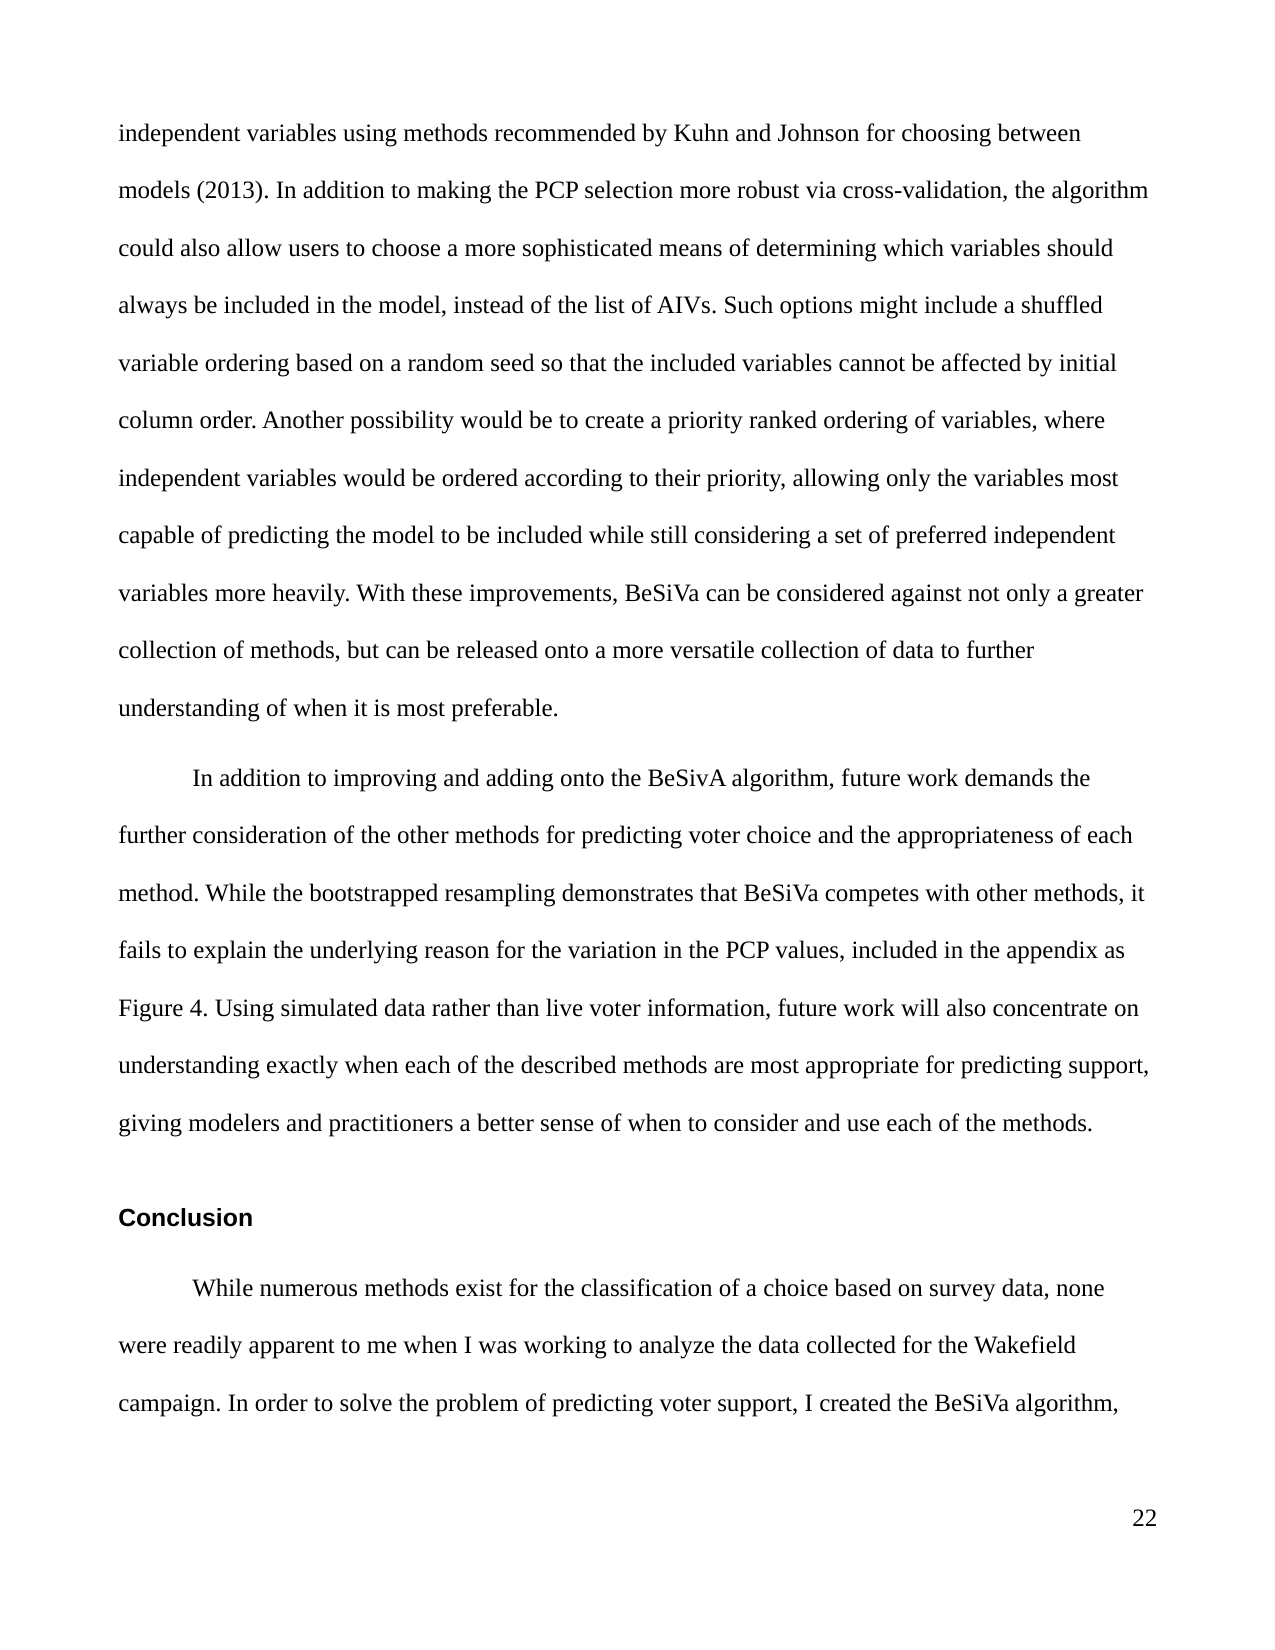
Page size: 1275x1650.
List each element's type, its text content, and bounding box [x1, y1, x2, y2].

text independent variables using methods recommended by Kuhn and Johnson for choosing between models (2013). In addition to making the PCP selection more robust via cross-validation, the algorithm could also allow users to choose a more sophisticated means of determining which variables should always be included in the model, instead of the list of AIVs. Such options might include a shuffled variable ordering based on a random seed so that the included variables cannot be affected by initial column order. Another possibility would be to create a priority ranked ordering of variables, where independent variables would be ordered according to their priority, allowing only the variables most capable of predicting the model to be included while still considering a set of preferred independent variables more heavily. With these improvements, BeSiVa can be considered against not only a greater collection of methods, but can be released onto a more versatile collection of data to further understanding of when it is most preferable. [118, 118, 1157, 722]
text In addition to improving and adding onto the BeSivA algorithm, future work demands the further consideration of the other methods for predicting voter choice and the appropriateness of each method. While the bootstrapped resampling demonstrates that BeSiVa competes with other methods, it fails to explain the underlying reason for the variation in the PCP values, included in the appendix as Figure 4. Using simulated data rather than live voter information, future work will also concentrate on understanding exactly when each of the described methods are most appropriate for predicting support, giving modelers and practitioners a better sense of when to consider and use each of the methods. [118, 763, 1157, 1137]
text While numerous methods exist for the classification of a choice based on survey data, none were readily apparent to me when I was working to analyze the data collected for the Wakefield campaign. In order to solve the problem of predicting voter support, I created the BeSiVa algorithm, [118, 1273, 1157, 1416]
subtitle Conclusion [118, 1203, 1157, 1232]
